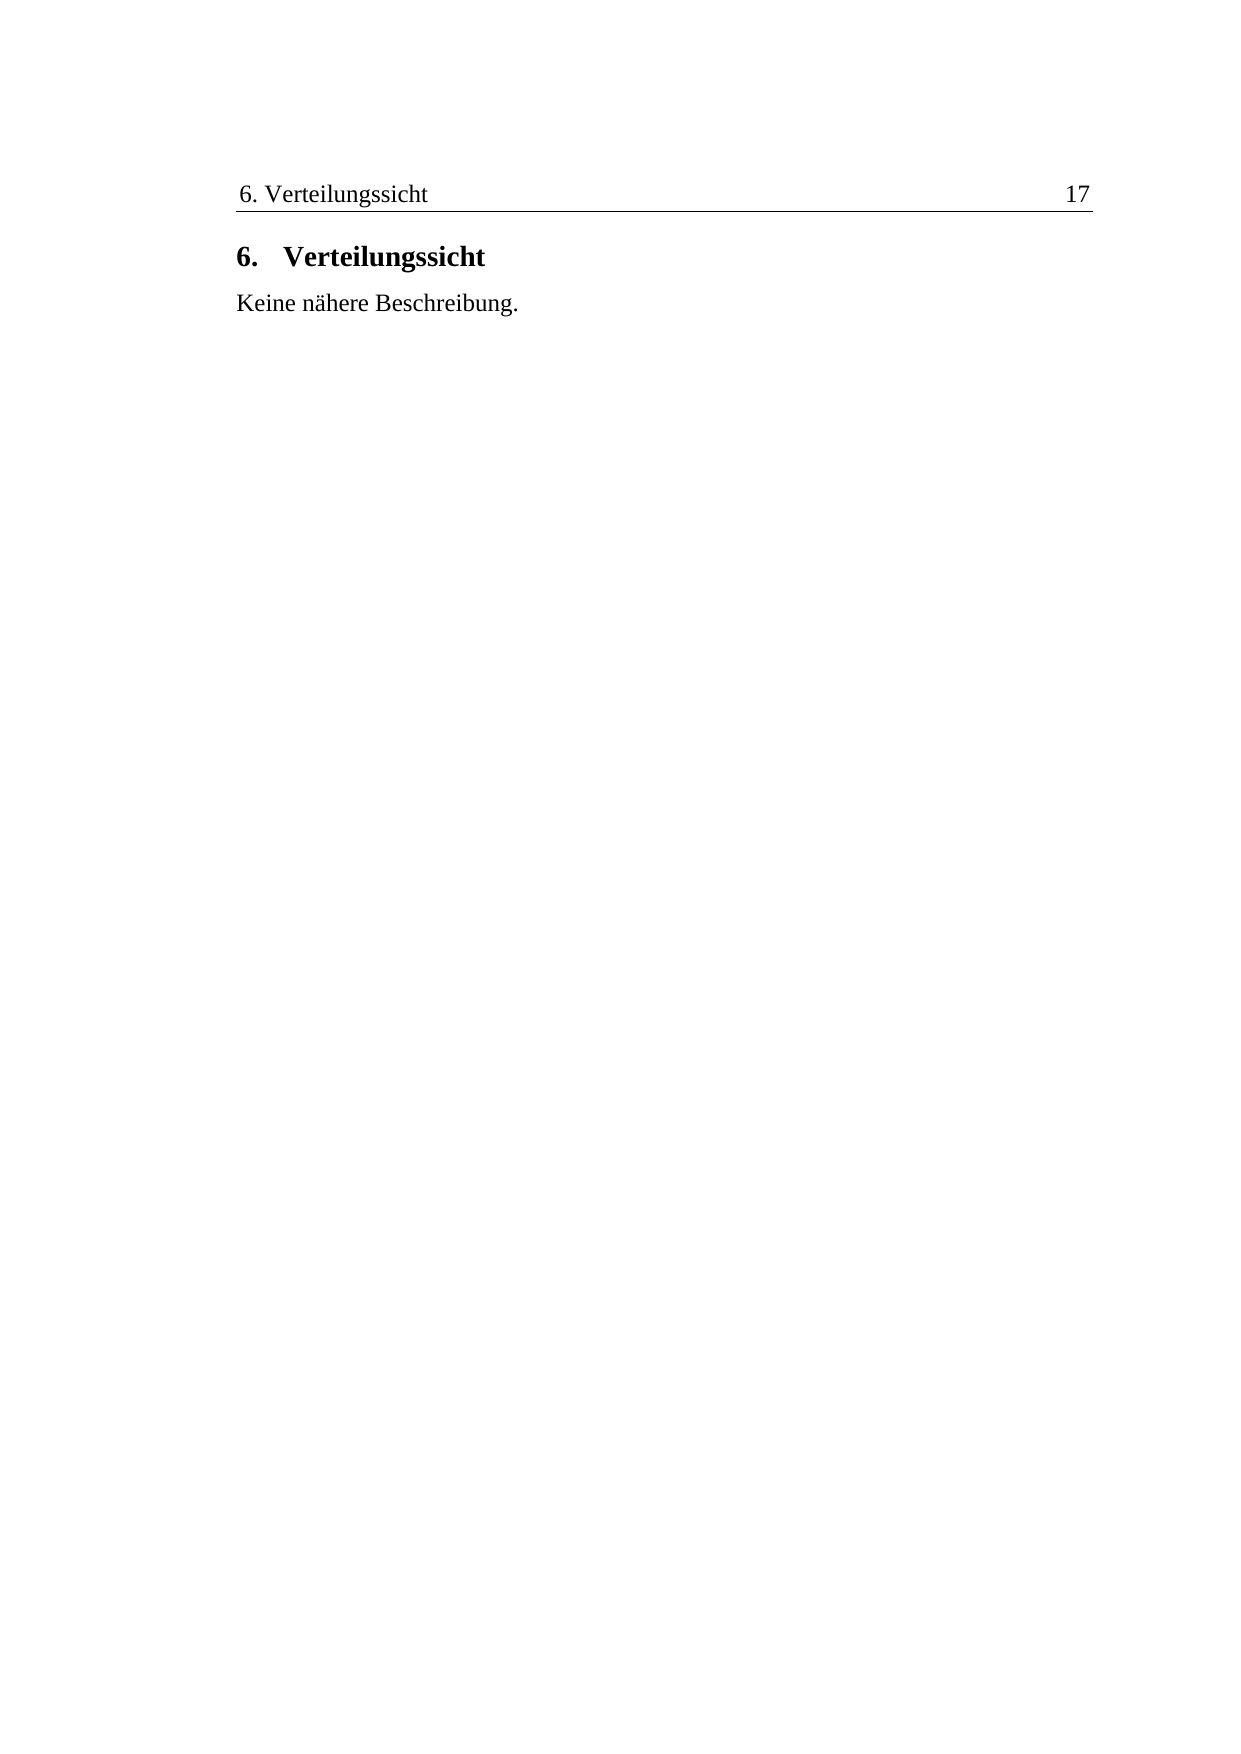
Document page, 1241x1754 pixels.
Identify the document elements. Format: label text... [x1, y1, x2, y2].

text Keine nähere Beschreibung. [236, 289, 1093, 316]
subtitle Verteilungssicht [236, 240, 1093, 273]
